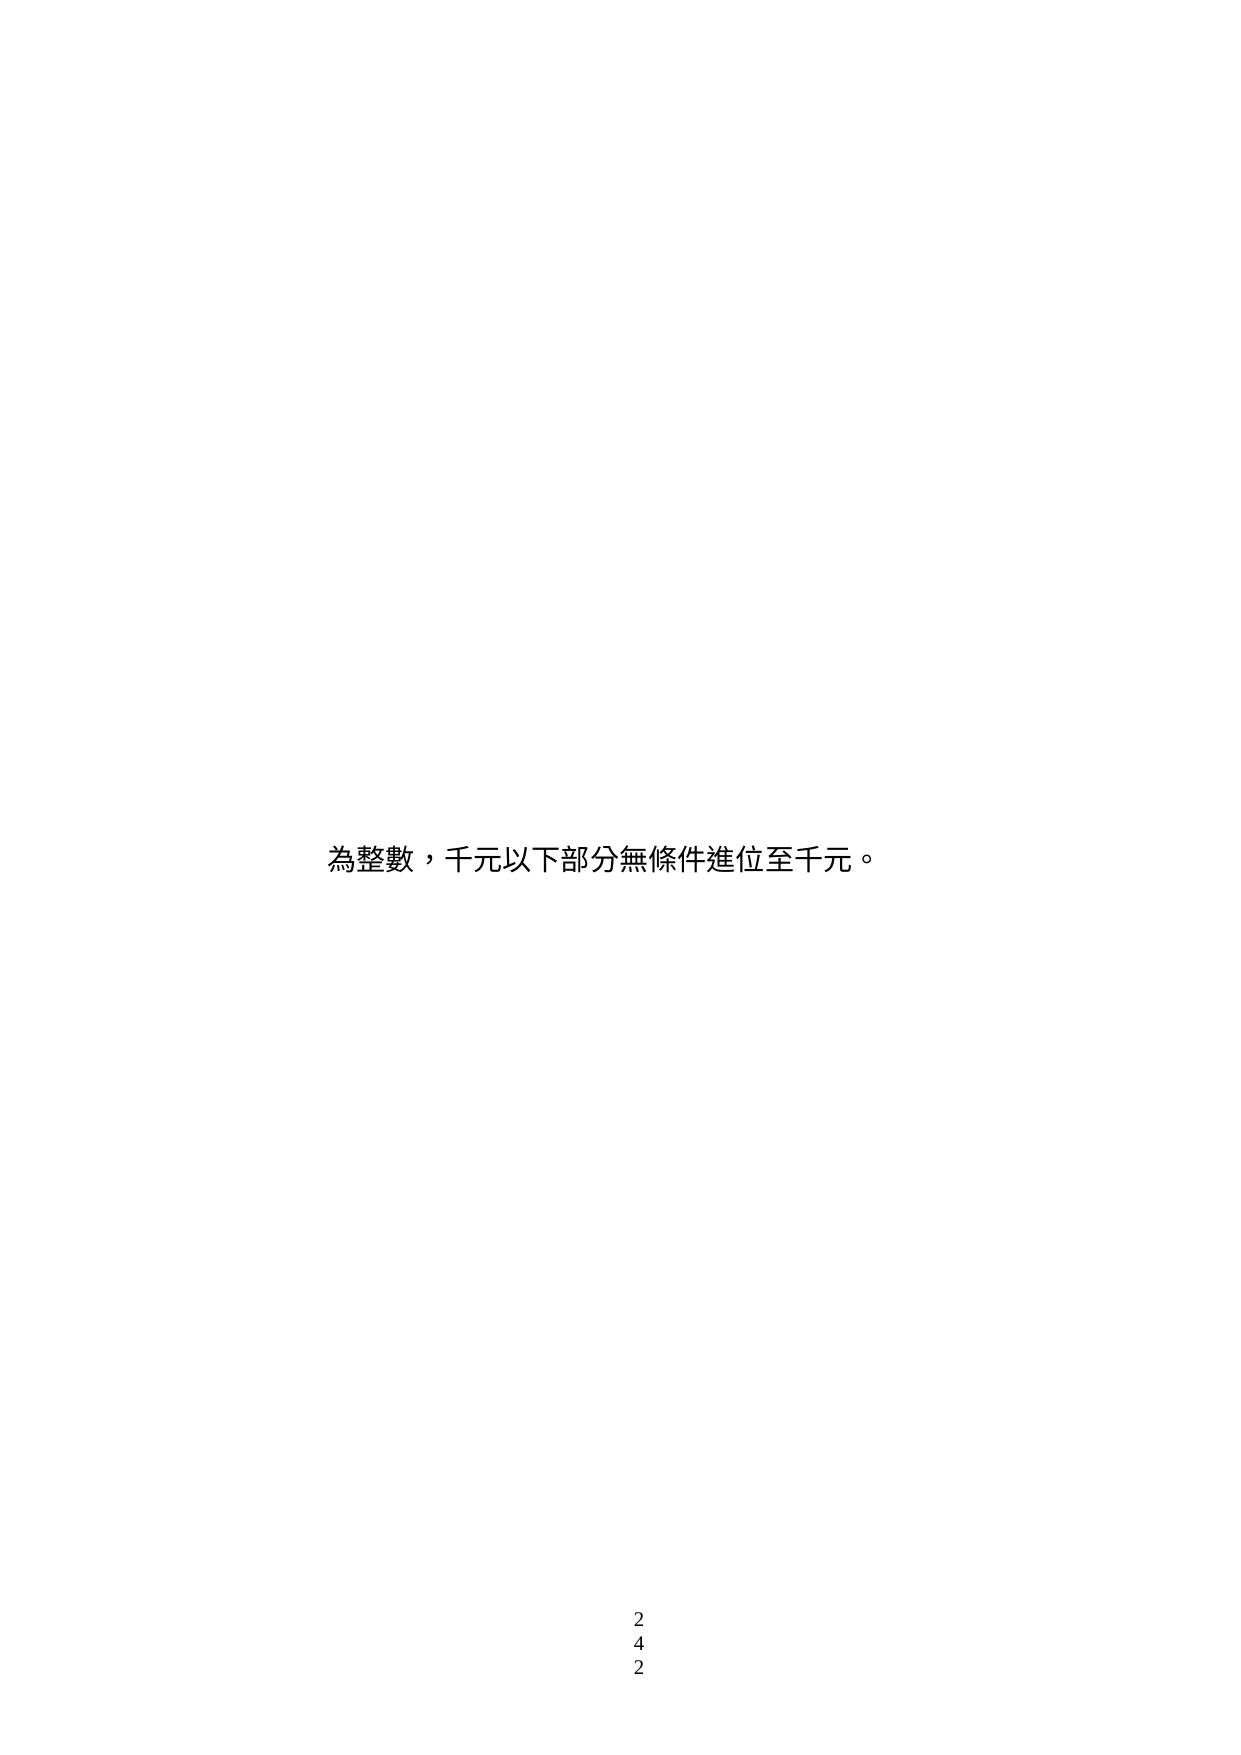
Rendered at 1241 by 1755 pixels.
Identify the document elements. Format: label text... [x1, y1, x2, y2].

text 為整數，千元以下部分無條件進位至千元。 [327, 816, 1106, 879]
